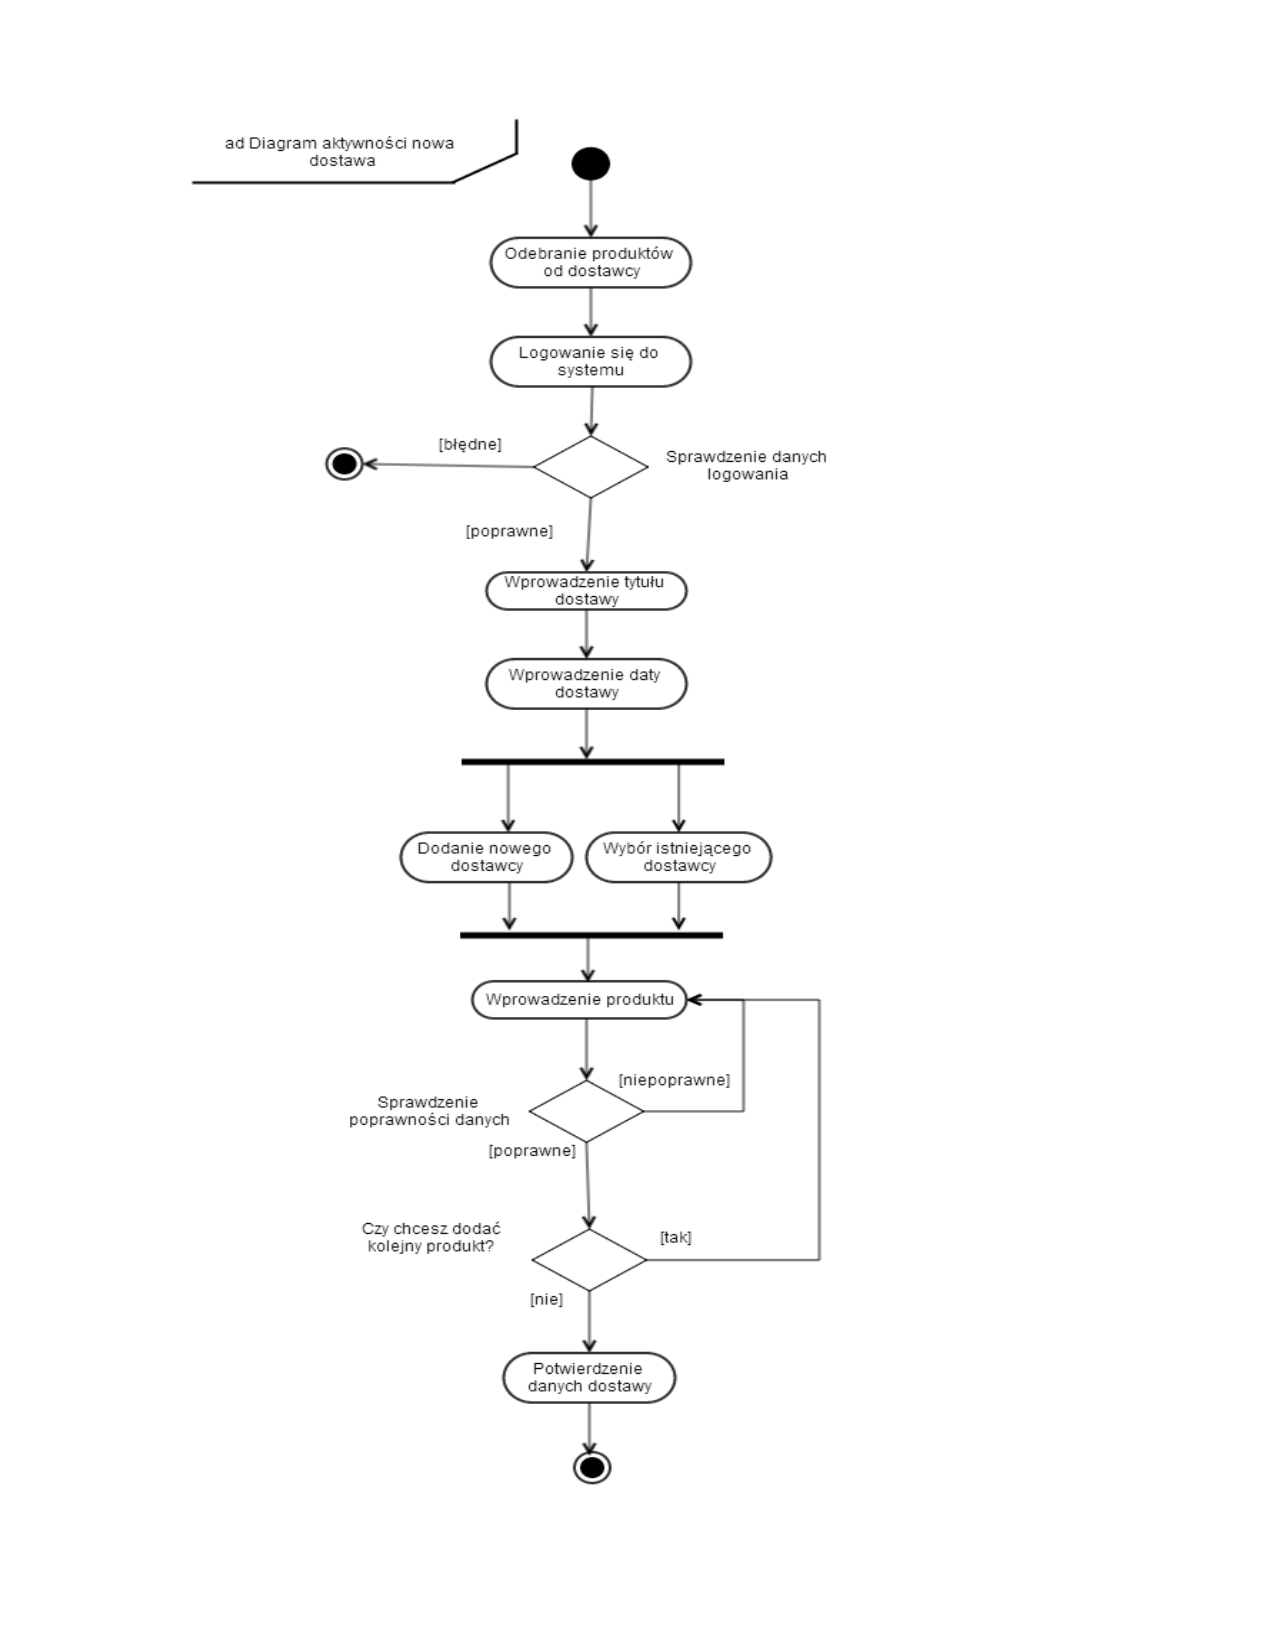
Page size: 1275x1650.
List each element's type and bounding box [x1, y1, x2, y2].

picture [189, 114, 966, 1508]
